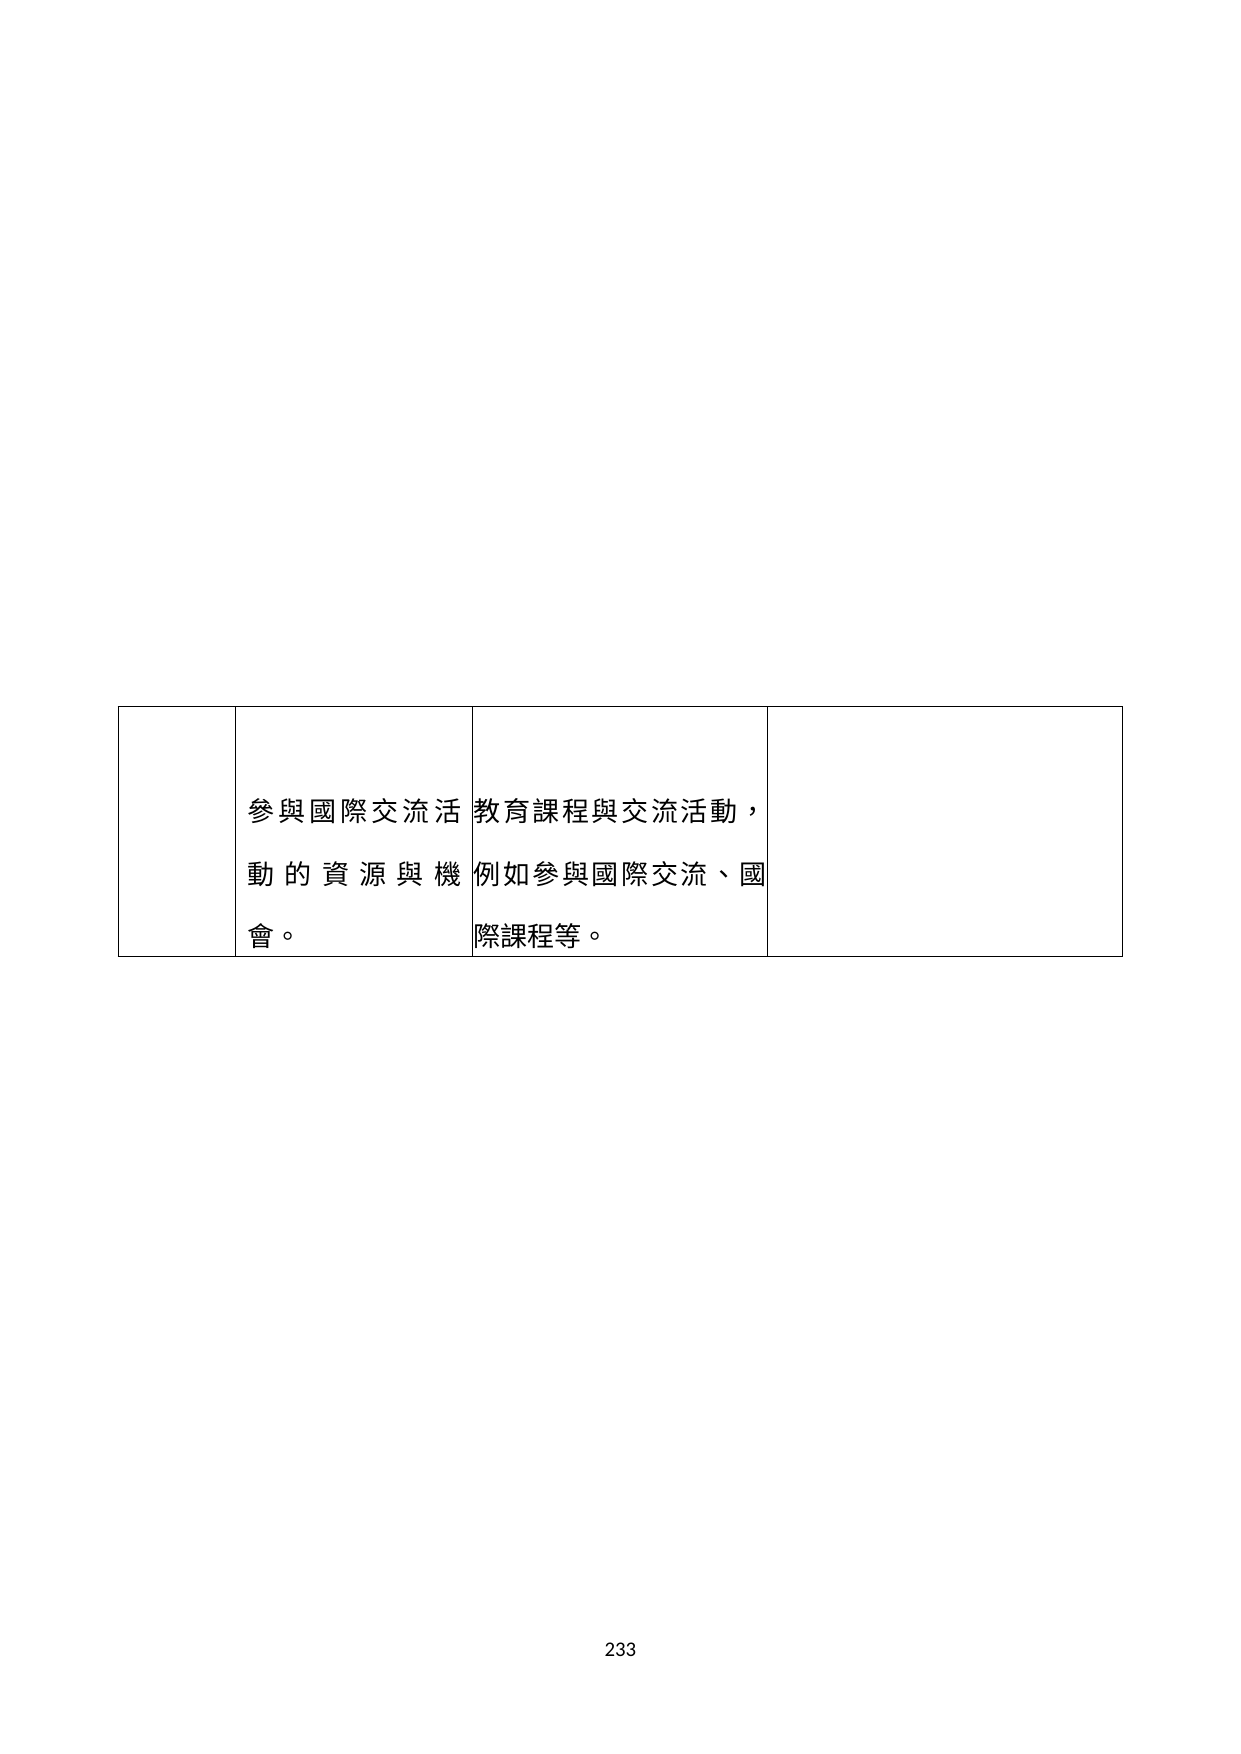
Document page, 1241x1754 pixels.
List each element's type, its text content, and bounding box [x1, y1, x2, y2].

table_cell 參與國際交流活動的資源與機會。 [236, 707, 472, 956]
table_cell 教育課程與交流活動，例如參與國際交流、國際課程等。 [473, 707, 767, 956]
table_cell [119, 707, 235, 956]
table_cell [768, 707, 1122, 956]
